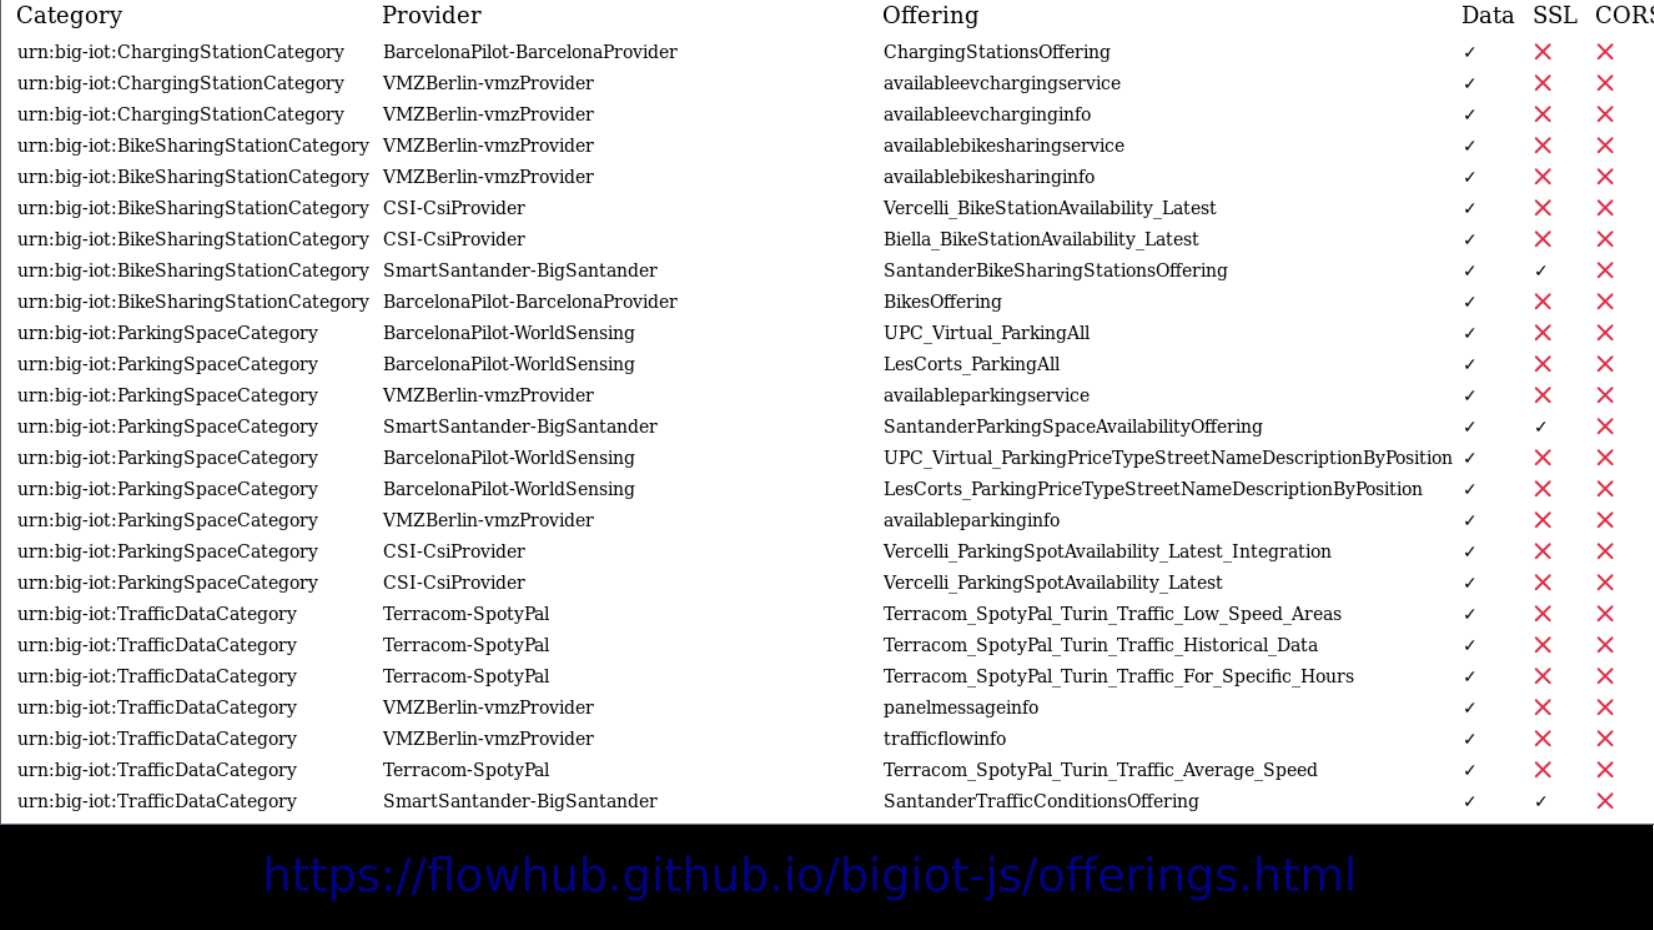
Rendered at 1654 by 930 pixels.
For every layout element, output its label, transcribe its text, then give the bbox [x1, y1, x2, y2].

picture [0, 0, 1654, 826]
text_box https://flowhub.github.io/bigiot-js/offerings.html [30, 841, 1606, 930]
